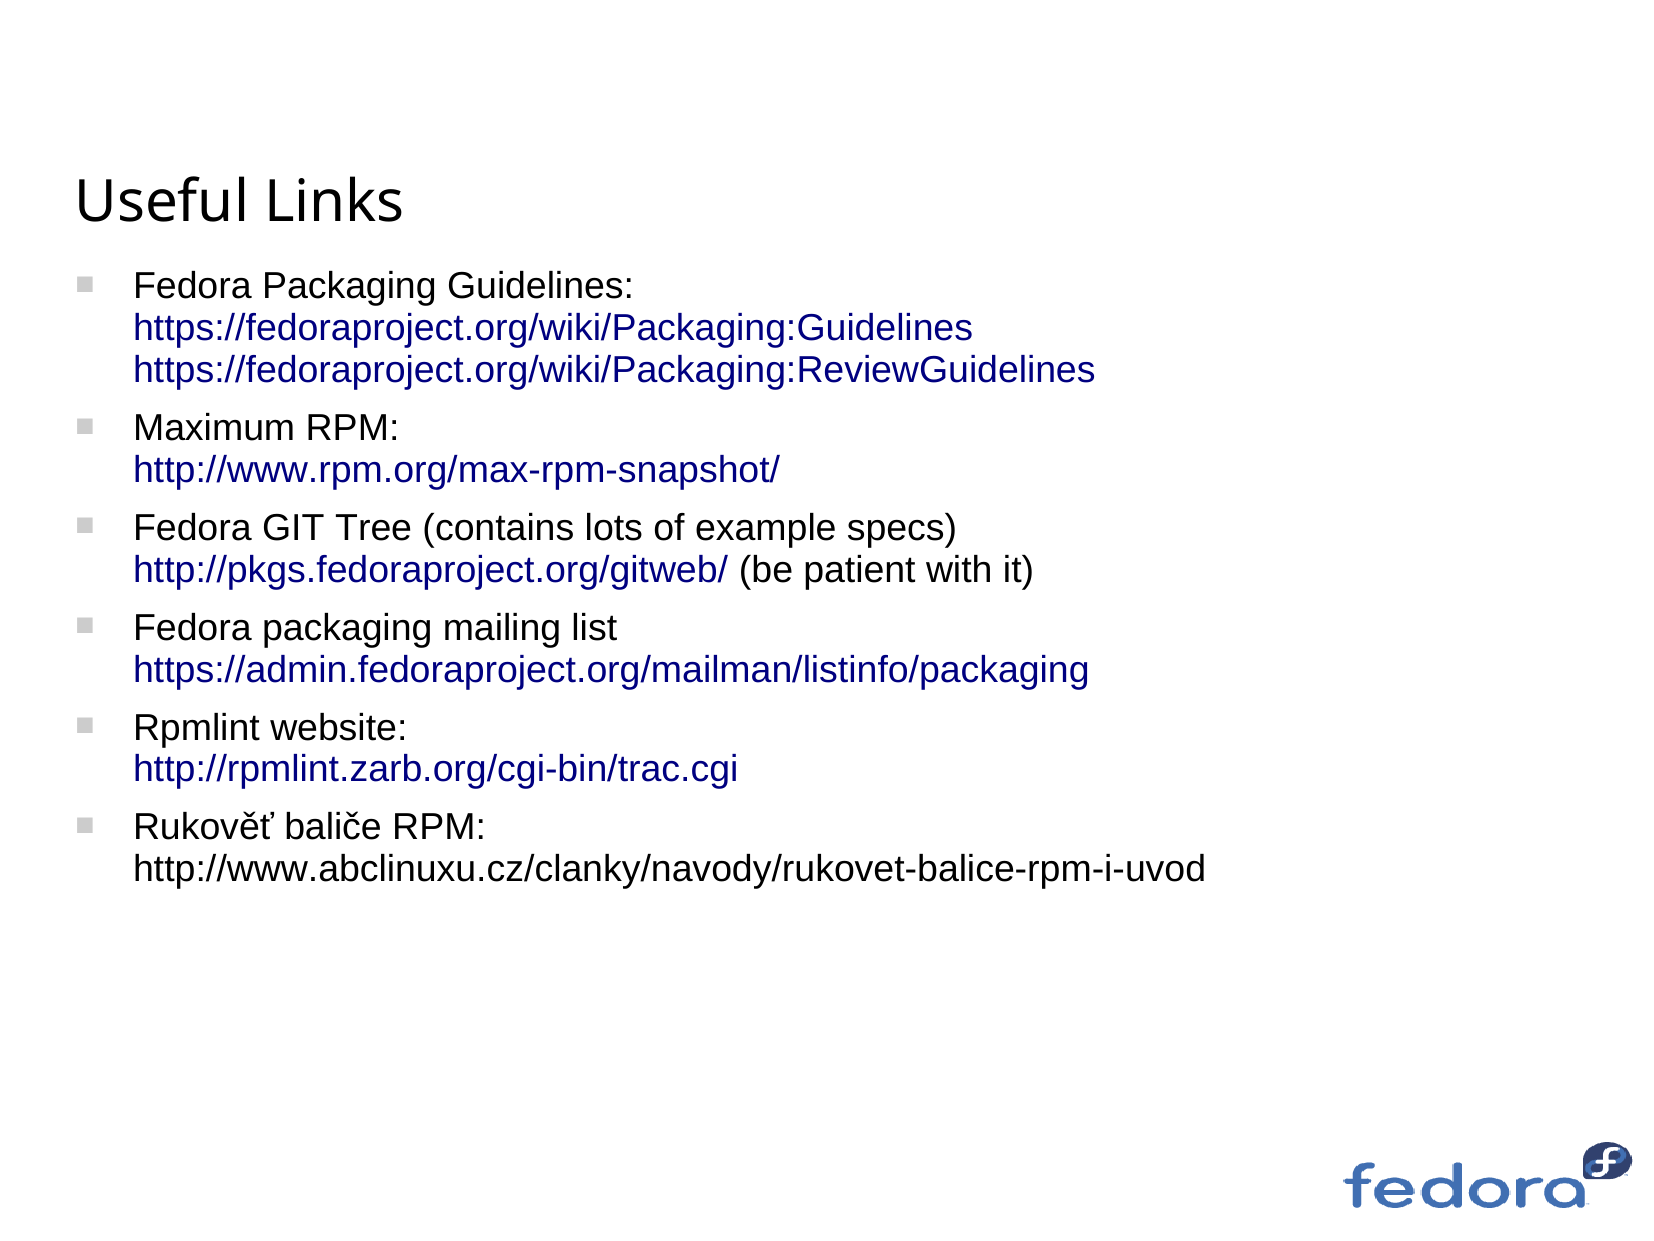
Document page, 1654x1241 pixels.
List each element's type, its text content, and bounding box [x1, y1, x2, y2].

list Fedora Packaging Guidelines: https://fedoraproject.org/wiki/Packaging:Guidelines https://fedoraproject.org/wiki/Packaging:ReviewGuidelines Maximum RPM: http://www.rpm.org/max-rpm-snapshot/ Fedora GIT Tree (contains lots of example specs) http://pkgs.fedoraproject.org/gitweb/ (be patient with it) Fedora packaging mailing list https://admin.fedoraproject.org/mailman/listinfo/packaging Rpmlint website: http://rpmlint.zarb.org/cgi-bin/trac.cgi Rukověť baliče RPM: http://www.abclinuxu.cz/clanky/navody/rukovet-balice-rpm-i-uvod [77, 264, 1500, 1174]
picture [1332, 1124, 1651, 1227]
title Useful Links [74, 140, 1506, 259]
